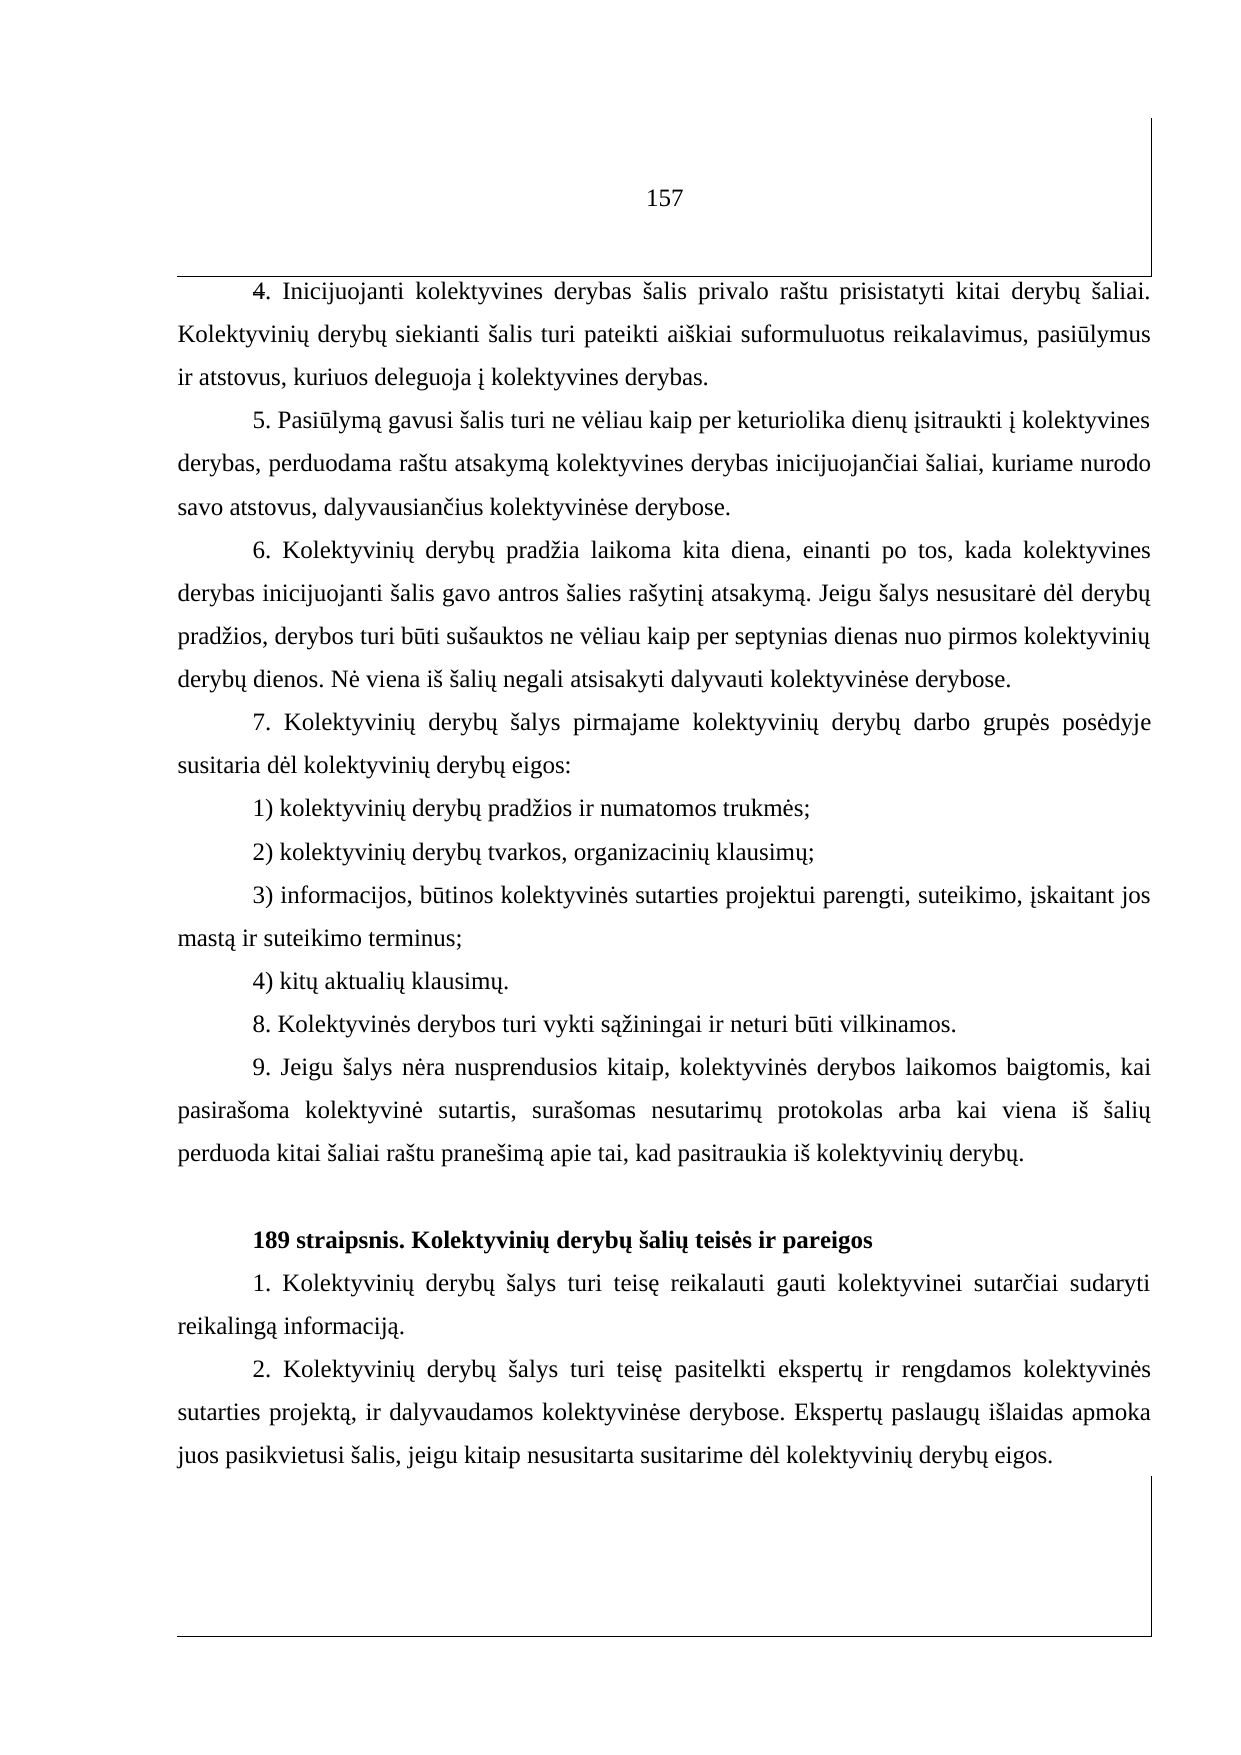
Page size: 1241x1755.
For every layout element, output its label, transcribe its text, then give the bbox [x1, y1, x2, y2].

text 2. Kolektyvinių derybų šalys turi teisę pasitelkti ekspertų ir rengdamos kolektyvinės sutarties projektą, ir dalyvaudamos kolektyvinėse derybose. Ekspertų paslaugų išlaidas apmoka juos pasikvietusi šalis, jeigu kitaip nesusitarta susitarime dėl kolektyvinių derybų eigos. [177, 1354, 1152, 1469]
subtitle 1) kolektyvinių derybų pradžios ir numatomos trukmės; [177, 793, 1152, 822]
subtitle 3) informacijos, būtinos kolektyvinės sutarties projektui parengti, suteikimo, įskaitant jos mastą ir suteikimo terminus; [177, 880, 1152, 952]
subtitle 6. Kolektyvinių derybų pradžia laikoma kita diena, einanti po tos, kada kolektyvines derybas inicijuojanti šalis gavo antros šalies rašytinį atsakymą. Jeigu šalys nesusitarė dėl derybų pradžios, derybos turi būti sušauktos ne vėliau kaip per septynias dienas nuo pirmos kolektyvinių derybų dienos. Nė viena iš šalių negali atsisakyti dalyvauti kolektyvinėse derybose. [177, 535, 1152, 693]
subtitle 2) kolektyvinių derybų tvarkos, organizacinių klausimų; [177, 837, 1152, 865]
text 1. Kolektyvinių derybų šalys turi teisę reikalauti gauti kolektyvinei sutarčiai sudaryti reikalingą informaciją. [177, 1268, 1152, 1340]
subtitle 4) kitų aktualių klausimų. [177, 966, 1152, 995]
text 9. Jeigu šalys nėra nusprendusios kitaip, kolektyvinės derybos laikomos baigtomis, kai pasirašoma kolektyvinė sutartis, surašomas nesutarimų protokolas arba kai viena iš šalių perduoda kitai šaliai raštu pranešimą apie tai, kad pasitraukia iš kolektyvinių derybų. [177, 1052, 1152, 1167]
subtitle 7. Kolektyvinių derybų šalys pirmajame kolektyvinių derybų darbo grupės posėdyje susitaria dėl kolektyvinių derybų eigos: [177, 707, 1152, 779]
subtitle 189 straipsnis. Kolektyvinių derybų šalių teisės ir pareigos [177, 1225, 1152, 1253]
text 8. Kolektyvinės derybos turi vykti sąžiningai ir neturi būti vilkinamos. [177, 1009, 1152, 1038]
subtitle 4. Inicijuojanti kolektyvines derybas šalis privalo raštu prisistatyti kitai derybų šaliai. Kolektyvinių derybų siekianti šalis turi pateikti aiškiai suformuluotus reikalavimus, pasiūlymus ir atstovus, kuriuos deleguoja į kolektyvines derybas. [177, 276, 1152, 391]
subtitle 5. Pasiūlymą gavusi šalis turi ne vėliau kaip per keturiolika dienų įsitraukti į kolektyvines derybas, perduodama raštu atsakymą kolektyvines derybas inicijuojančiai šaliai, kuriame nurodo savo atstovus, dalyvausiančius kolektyvinėse derybose. [177, 405, 1152, 520]
